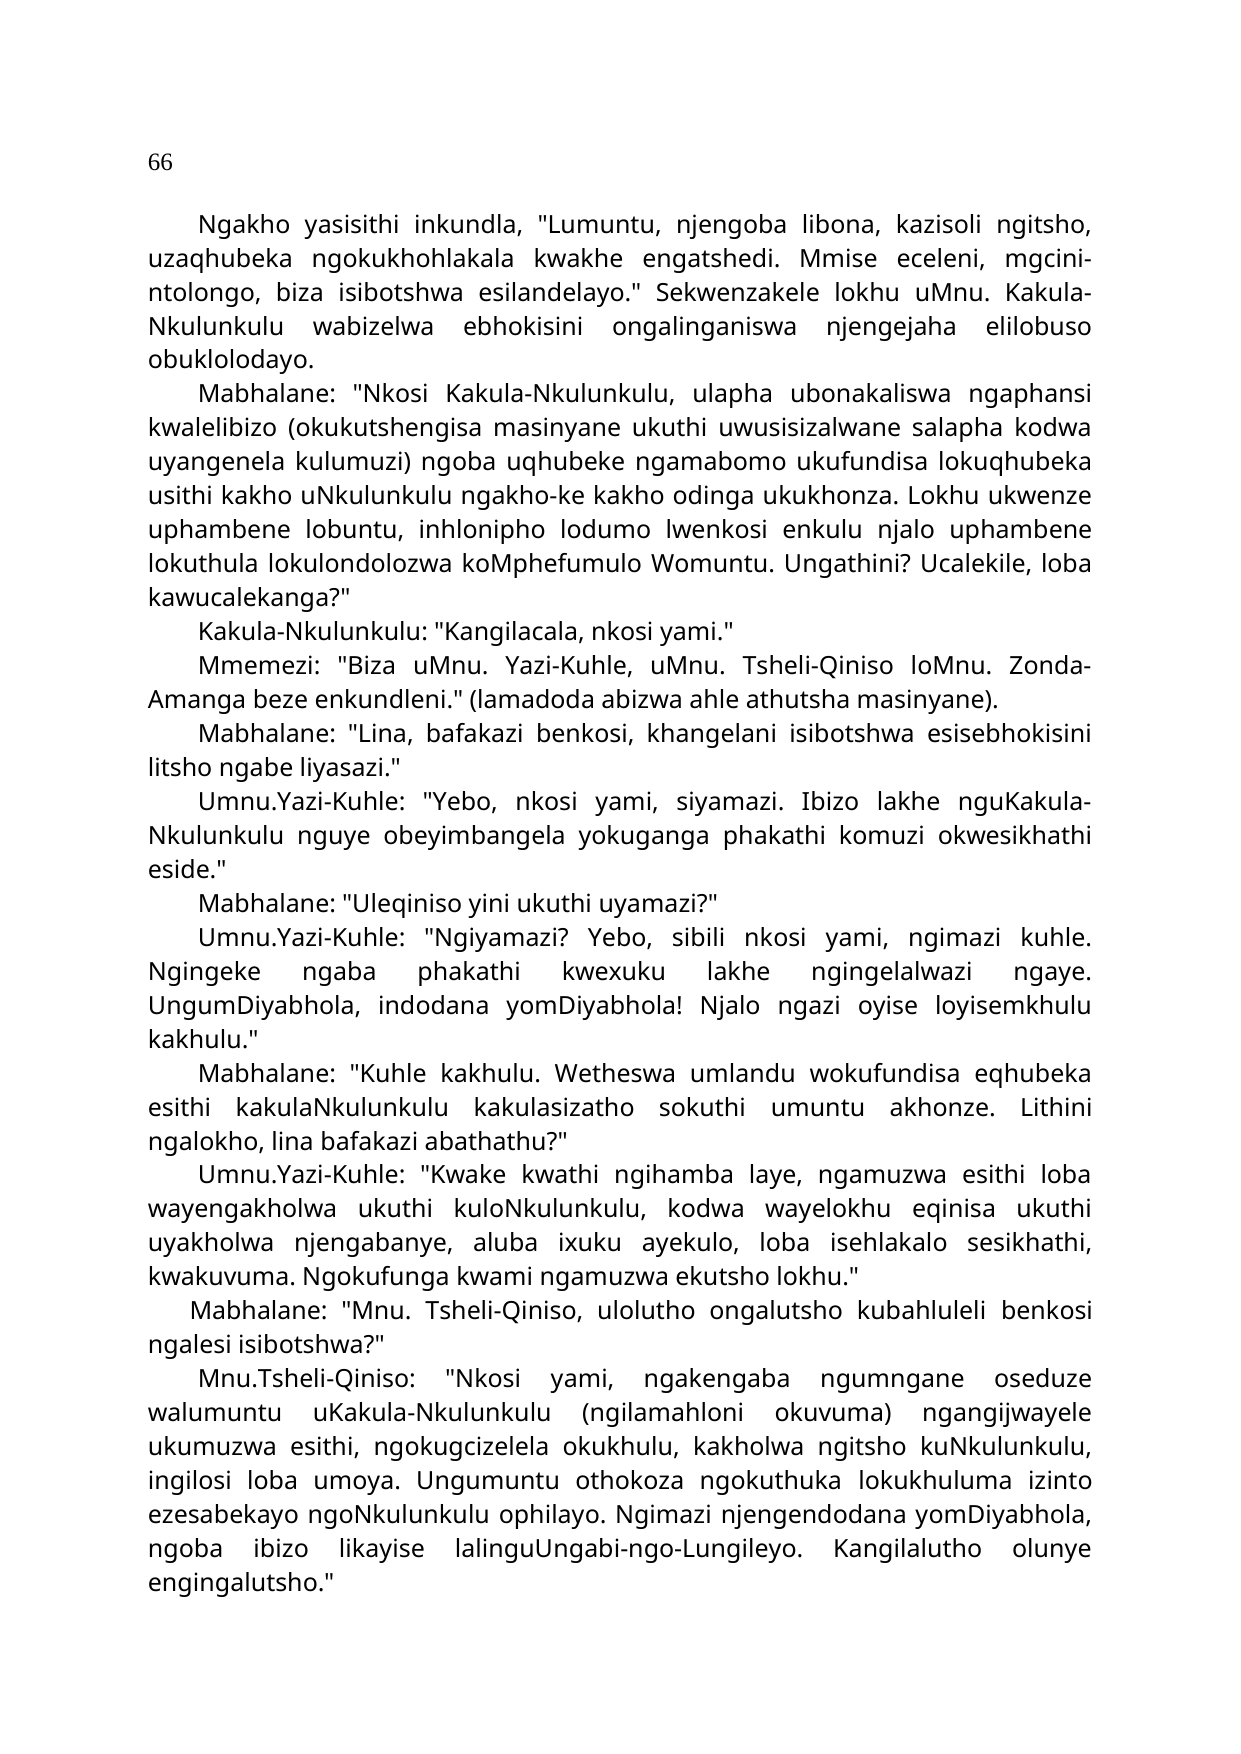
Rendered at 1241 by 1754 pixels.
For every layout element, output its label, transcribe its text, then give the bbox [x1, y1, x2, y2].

text Ngakho yasisithi inkundla, "Lumuntu, njengoba libona, kazisoli ngitsho, uzaqhubeka ngokukhohlakala kwakhe engatshedi. Mmise eceleni, mgcini-ntolongo, biza isibotshwa esilandelayo." Sekwenzakele lokhu uMnu. Kakula-Nkulunkulu wabizelwa ebhokisini ongalinganiswa njengejaha elilobuso obuklolodayo. [148, 207, 1093, 376]
text Mabhalane: "Uleqiniso yini ukuthi uyamazi?" [148, 886, 1093, 920]
text Mmemezi: "Biza uMnu. Yazi-Kuhle, uMnu. Tsheli-Qiniso loMnu. Zonda-Amanga beze enkundleni." (lamadoda abizwa ahle athutsha masinyane). [148, 648, 1093, 716]
text Mabhalane: "Kuhle kakhulu. Wetheswa umlandu wokufundisa eqhubeka esithi kakulaNkulunkulu kakulasizatho sokuthi umuntu akhonze. Lithini ngalokho, lina bafakazi abathathu?" [148, 1056, 1093, 1157]
text Mabhalane: "Nkosi Kakula-Nkulunkulu, ulapha ubonakaliswa ngaphansi kwalelibizo (okukutshengisa masinyane ukuthi uwusisizalwane salapha kodwa uyangenela kulumuzi) ngoba uqhubeke ngamabomo ukufundisa lokuqhubeka usithi kakho uNkulunkulu ngakho-ke kakho odinga ukukhonza. Lokhu ukwenze uphambene lobuntu, inhlonipho lodumo lwenkosi enkulu njalo uphambene lokuthula lokulondolozwa koMphefumulo Womuntu. Ungathini? Ucalekile, loba kawucalekanga?" [148, 376, 1093, 614]
text Kakula-Nkulunkulu: "Kangilacala, nkosi yami." [148, 614, 1093, 648]
text Mnu.Tsheli-Qiniso: "Nkosi yami, ngakengaba ngumngane oseduze walumuntu uKakula-Nkulunkulu (ngilamahloni okuvuma) ngangijwayele ukumuzwa esithi, ngokugcizelela okukhulu, kakholwa ngitsho kuNkulunkulu, ingilosi loba umoya. Ungumuntu othokoza ngokuthuka lokukhuluma izinto ezesabekayo ngoNkulunkulu ophilayo. Ngimazi njengendodana yomDiyabhola, ngoba ibizo likayise lalinguUngabi-ngo-Lungileyo. Kangilalutho olunye engingalutsho." [148, 1361, 1093, 1599]
text Umnu.Yazi-Kuhle: "Yebo, nkosi yami, siyamazi. Ibizo lakhe nguKakula-Nkulunkulu nguye obeyimbangela yokuganga phakathi komuzi okwesikhathi eside." [148, 784, 1093, 886]
text Umnu.Yazi-Kuhle: "Kwake kwathi ngihamba laye, ngamuzwa esithi loba wayengakholwa ukuthi kuloNkulunkulu, kodwa wayelokhu eqinisa ukuthi uyakholwa njengabanye, aluba ixuku ayekulo, loba isehlakalo sesikhathi, kwakuvuma. Ngokufunga kwami ngamuzwa ekutsho lokhu." [148, 1157, 1093, 1293]
text Mabhalane: "Lina, bafakazi benkosi, khangelani isibotshwa esisebhokisini litsho ngabe liyasazi." [148, 716, 1093, 784]
text Mabhalane: "Mnu. Tsheli-Qiniso, ulolutho ongalutsho kubahluleli benkosi ngalesi isibotshwa?" [148, 1293, 1093, 1361]
text Umnu.Yazi-Kuhle: "Ngiyamazi? Yebo, sibili nkosi yami, ngimazi kuhle. Ngingeke ngaba phakathi kwexuku lakhe ngingelalwazi ngaye. UngumDiyabhola, indodana yomDiyabhola! Njalo ngazi oyise loyisemkhulu kakhulu." [148, 920, 1093, 1056]
